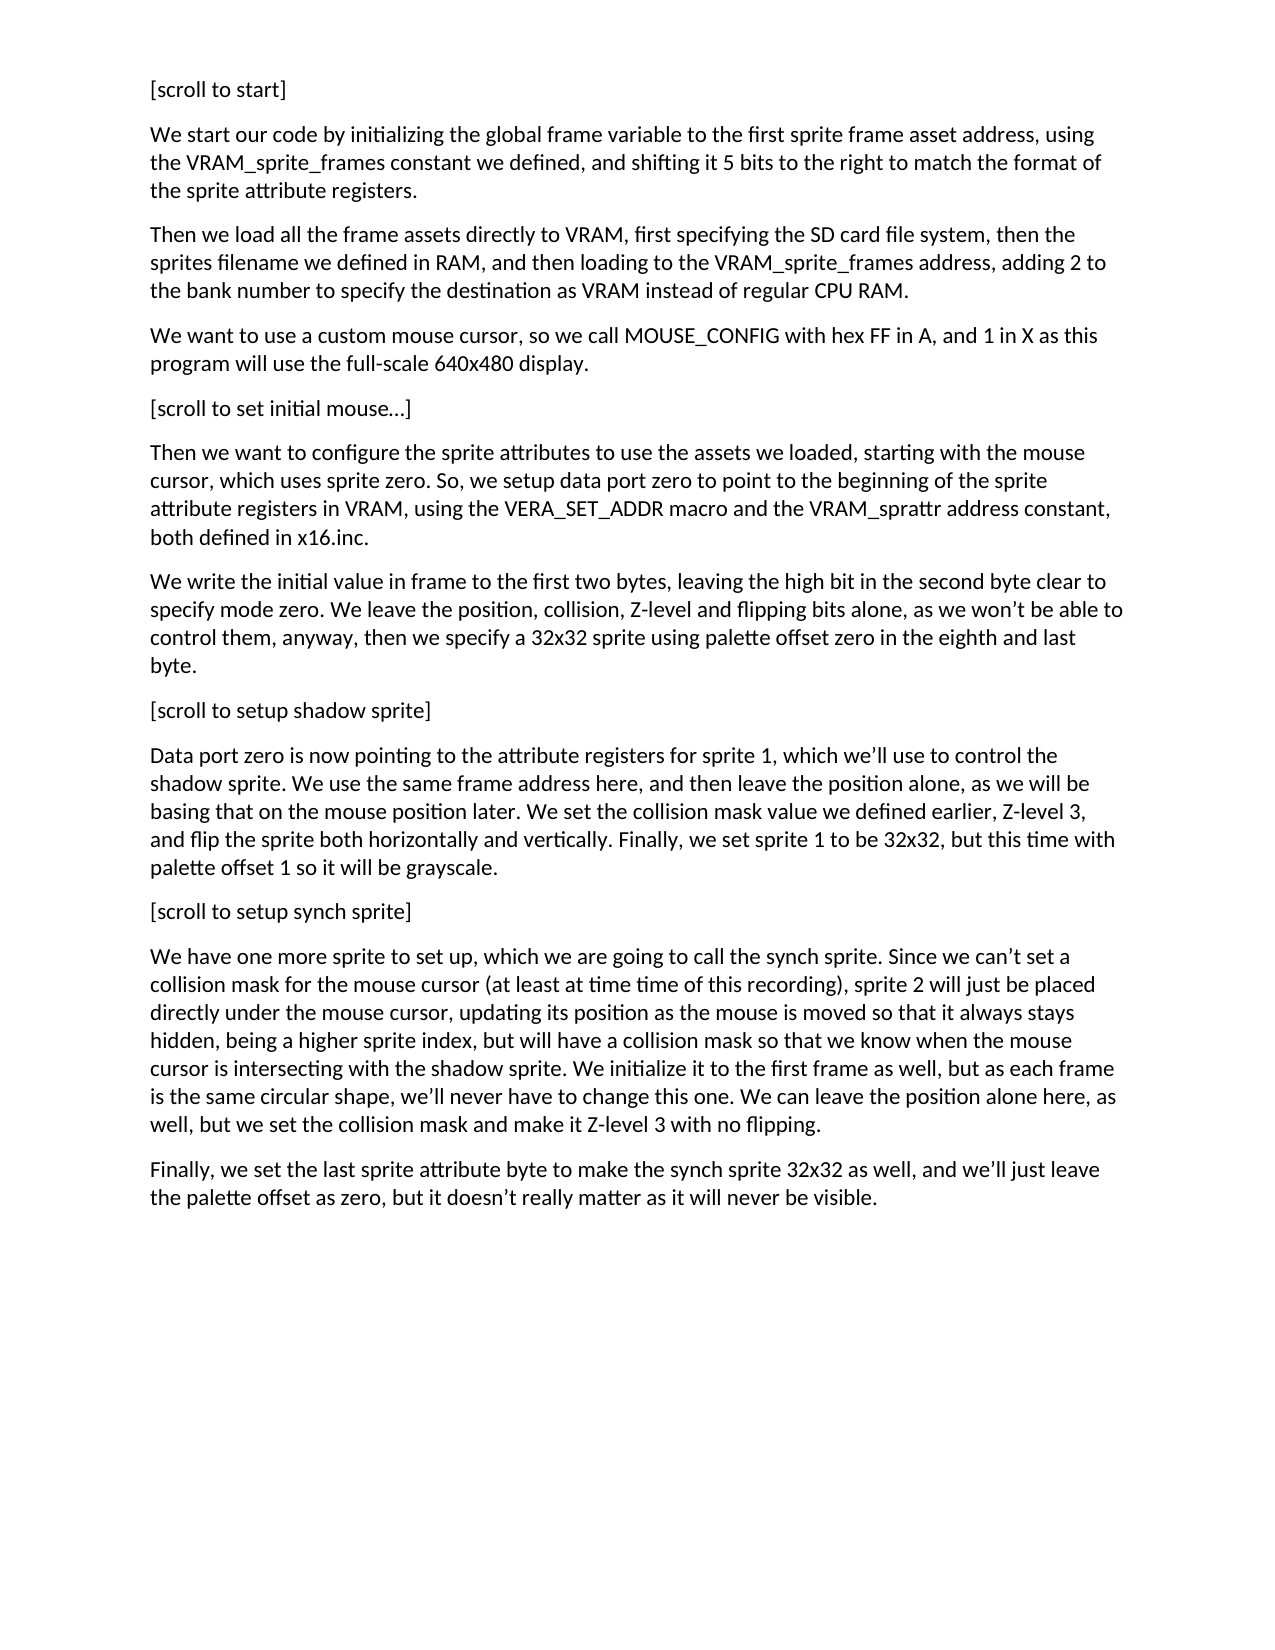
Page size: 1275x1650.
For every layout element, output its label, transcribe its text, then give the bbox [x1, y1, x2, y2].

text [scroll to setup synch sprite] [150, 897, 1125, 926]
text [scroll to setup shadow sprite] [150, 696, 1125, 724]
text We write the initial value in frame to the first two bytes, leaving the high bit in the second byte clear to specify mode zero. We leave the position, collision, Z-level and flipping bits alone, as we won’t be able to control them, anyway, then we specify a 32x32 sprite using palette offset zero in the eighth and last byte. [150, 567, 1125, 679]
text [scroll to set initial mouse…] [150, 394, 1125, 422]
text Finally, we set the last sprite attribute byte to make the synch sprite 32x32 as well, and we’ll just leave the palette offset as zero, but it doesn’t really matter as it will never be visible. [150, 1155, 1125, 1211]
text [scroll to start] [150, 75, 1125, 103]
text Data port zero is now pointing to the attribute registers for sprite 1, which we’ll use to control the shadow sprite. We use the same frame address here, and then leave the position alone, as we will be basing that on the mouse position later. We set the collision mask value we defined earlier, Z-level 3, and flip the sprite both horizontally and vertically. Finally, we set sprite 1 to be 32x32, but this time with palette offset 1 so it will be grayscale. [150, 741, 1125, 881]
text We want to use a custom mouse cursor, so we call MOUSE_CONFIG with hex FF in A, and 1 in X as this program will use the full-scale 640x480 display. [150, 321, 1125, 377]
text Then we load all the frame assets directly to VRAM, first specifying the SD card file system, then the sprites filename we defined in RAM, and then loading to the VRAM_sprite_frames address, adding 2 to the bank number to specify the destination as VRAM instead of regular CPU RAM. [150, 220, 1125, 304]
text We start our code by initializing the global frame variable to the first sprite frame asset address, using the VRAM_sprite_frames constant we defined, and shifting it 5 bits to the right to match the format of the sprite attribute registers. [150, 120, 1125, 204]
text Then we want to configure the sprite attributes to use the assets we loaded, starting with the mouse cursor, which uses sprite zero. So, we setup data port zero to point to the beginning of the sprite attribute registers in VRAM, using the VERA_SET_ADDR macro and the VRAM_sprattr address constant, both defined in x16.inc. [150, 438, 1125, 551]
text We have one more sprite to set up, which we are going to call the synch sprite. Since we can’t set a collision mask for the mouse cursor (at least at time time of this recording), sprite 2 will just be placed directly under the mouse cursor, updating its position as the mouse is moved so that it always stays hidden, being a higher sprite index, but will have a collision mask so that we know when the mouse cursor is intersecting with the shadow sprite. We initialize it to the first frame as well, but as each frame is the same circular shape, we’ll never have to change this one. We can leave the position alone here, as well, but we set the collision mask and make it Z-level 3 with no flipping. [150, 942, 1125, 1138]
